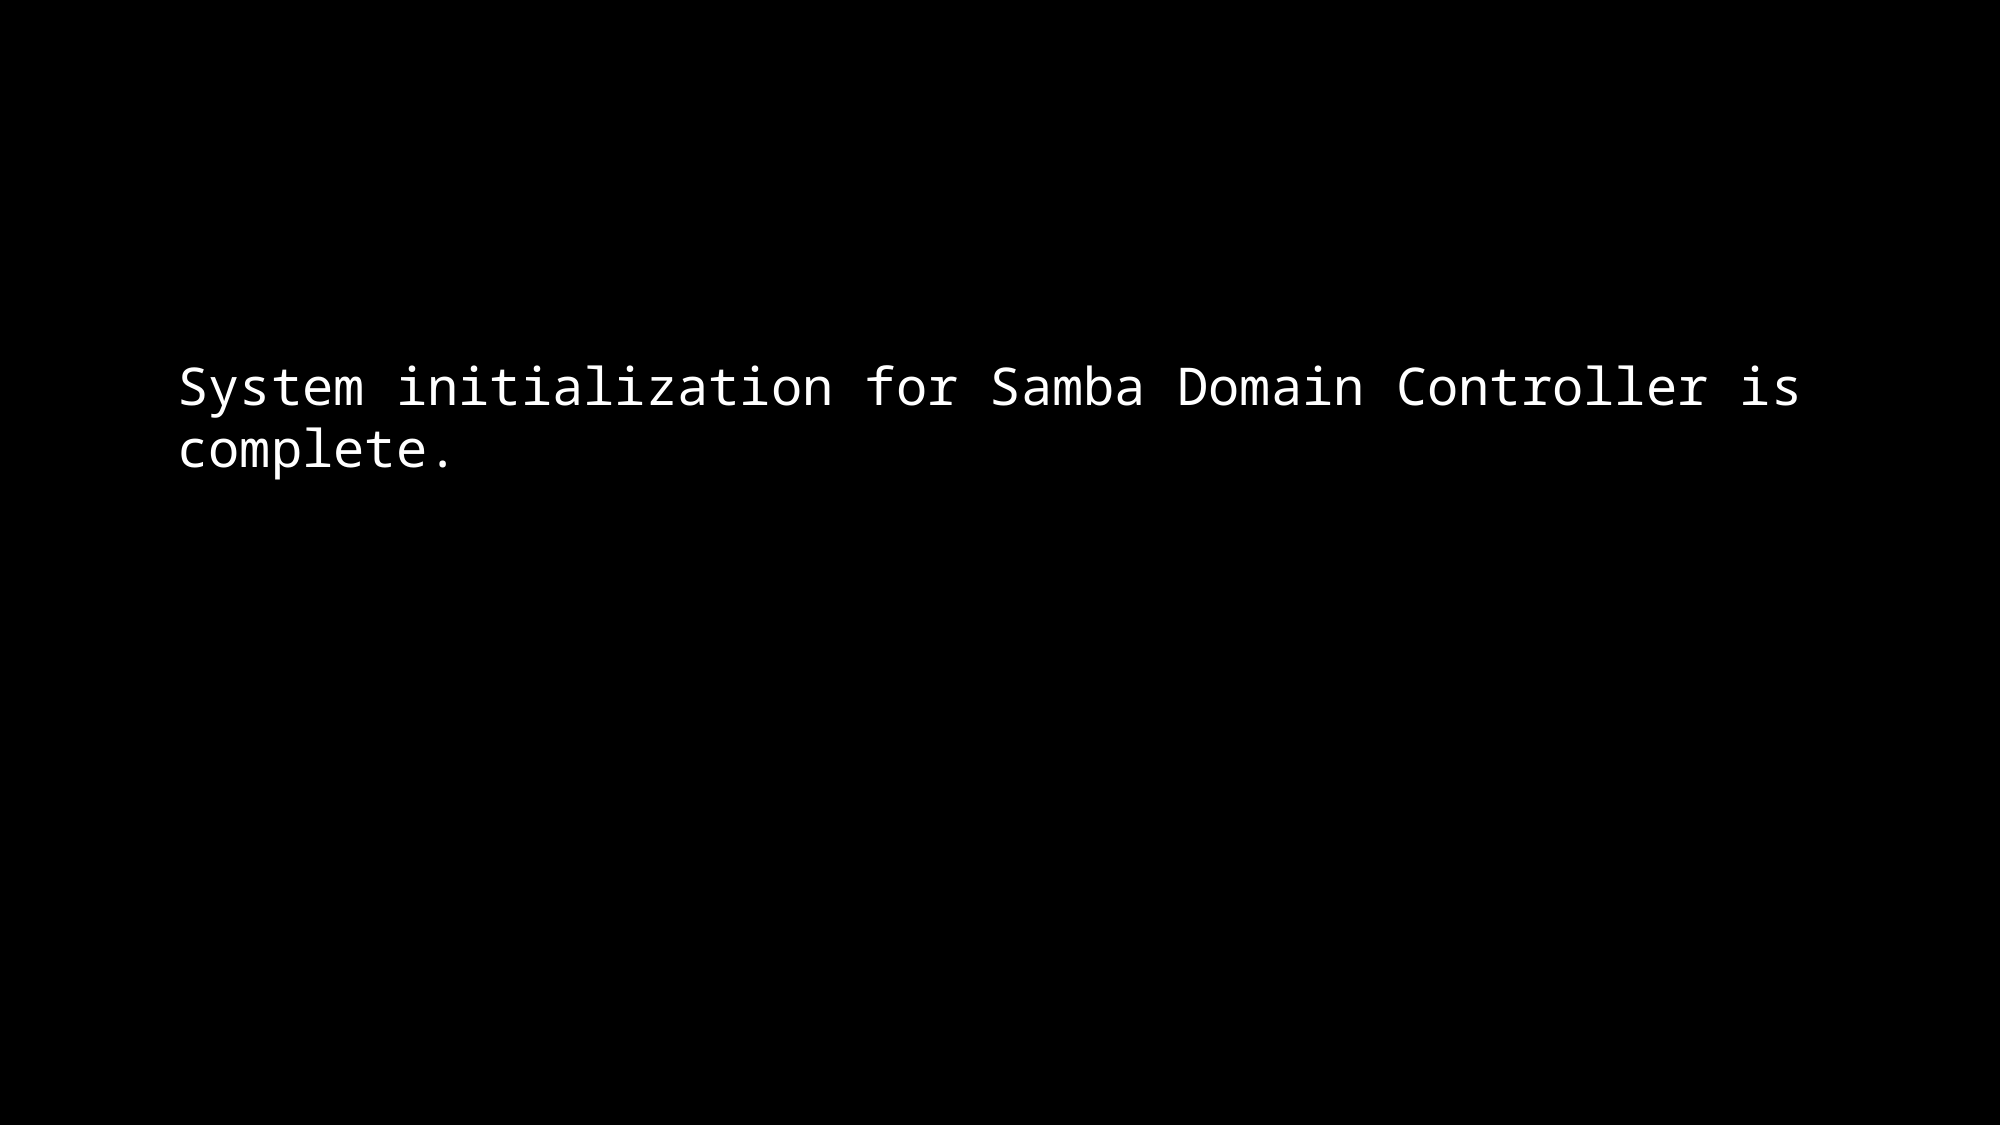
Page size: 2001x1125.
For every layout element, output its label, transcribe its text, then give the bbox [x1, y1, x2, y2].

text_box System initialization for Samba Domain Controller is complete. [162, 345, 1838, 486]
